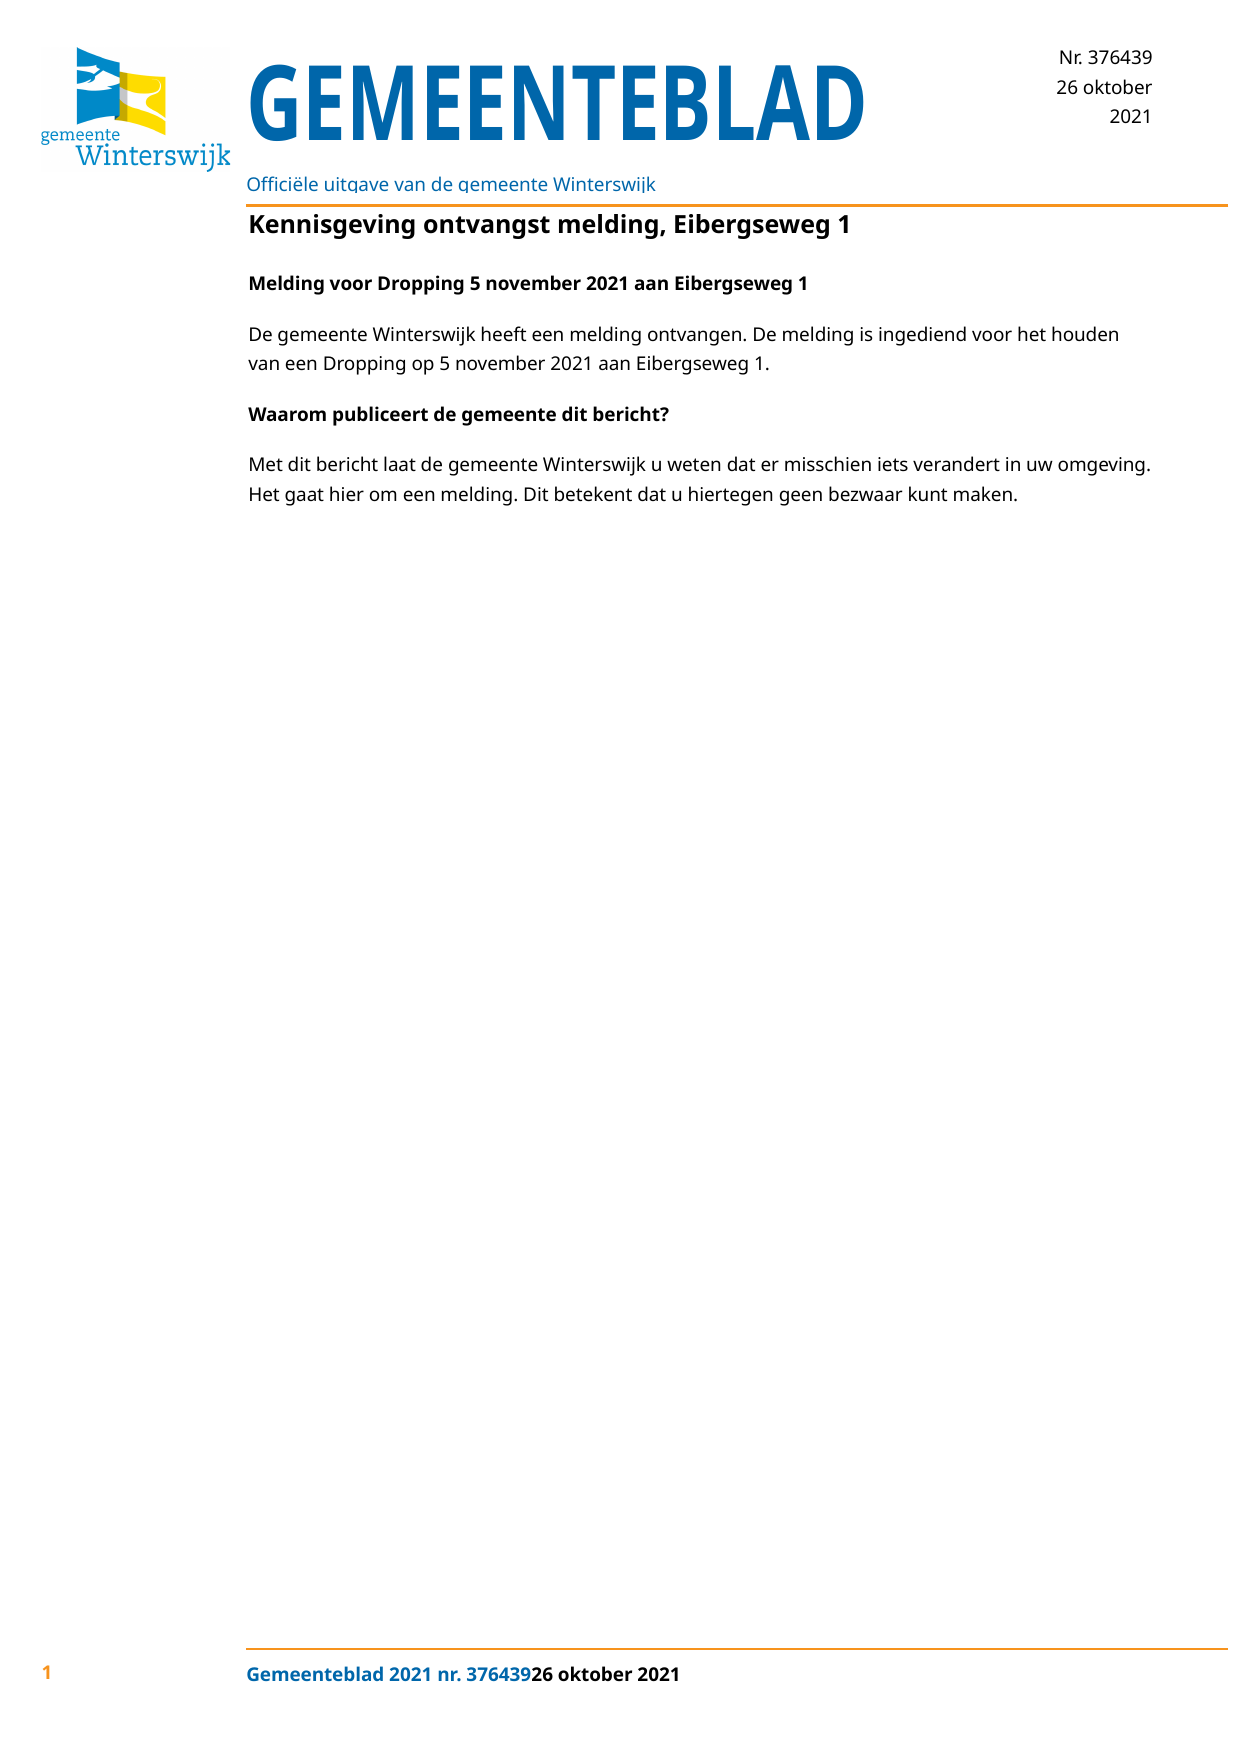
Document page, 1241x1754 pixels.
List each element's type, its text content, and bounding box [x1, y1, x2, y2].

picture [41, 47, 231, 172]
text Melding voor Dropping 5 november 2021 aan Eibergseweg 1 [248, 270, 1152, 296]
text Met dit bericht laat de gemeente Winterswijk u weten dat er misschien iets verandert in uw omgeving. Het gaat hier om een melding. Dit betekent dat u hiertegen geen bezwaar kunt maken. [248, 451, 1152, 506]
text Waarom publiceert de gemeente dit bericht? [248, 401, 1152, 426]
text Kennisgeving ontvangst melding, Eibergseweg 1 [248, 207, 1152, 241]
text De gemeente Winterswijk heeft een melding ontvangen. De melding is ingediend voor het houden van een Dropping op 5 november 2021 aan Eibergseweg 1. [248, 321, 1152, 376]
picture [225, 153, 231, 162]
